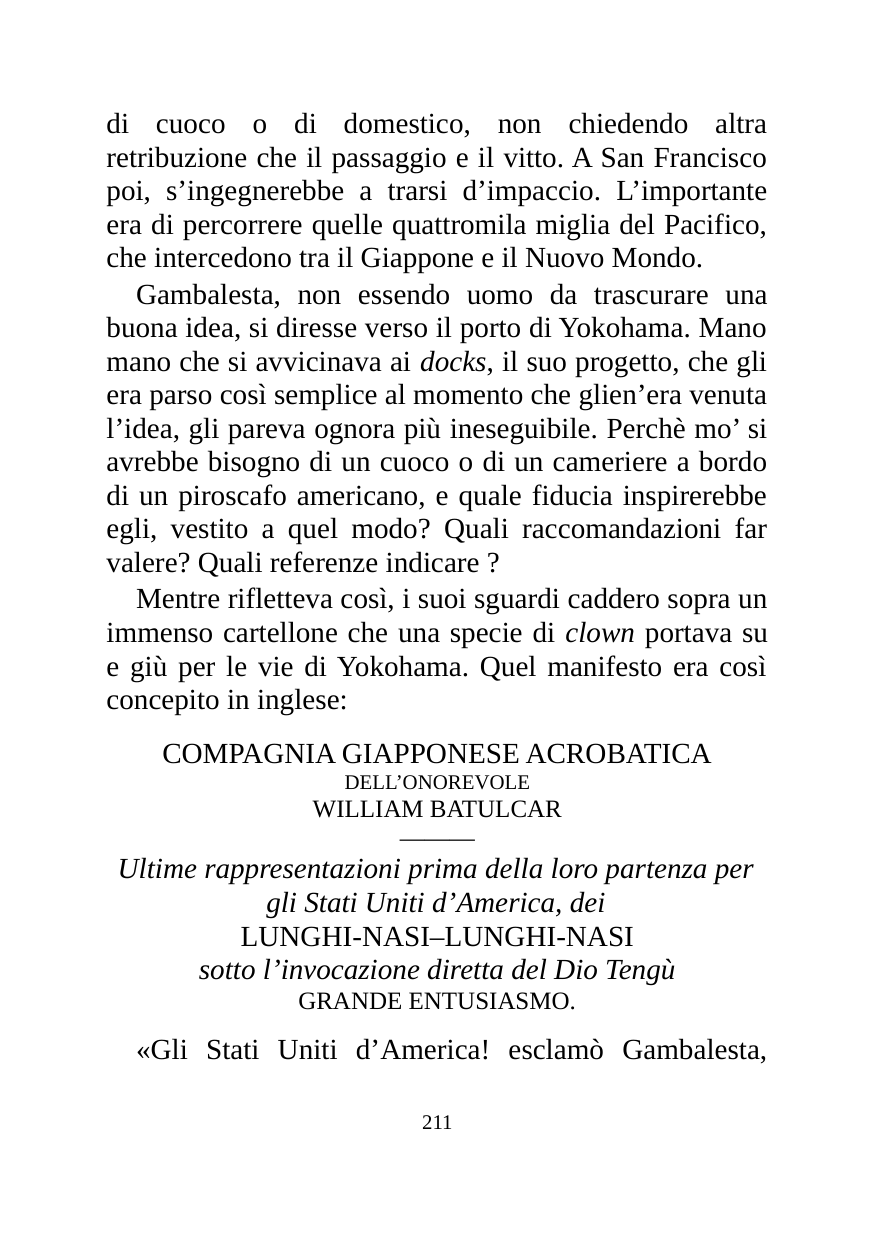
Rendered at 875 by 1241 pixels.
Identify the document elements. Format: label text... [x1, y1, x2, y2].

text di cuoco o di domestico, non chiedendo altra retribuzione che il passaggio e il vitto. A San Francisco poi, s’ingegnerebbe a trarsi d’impaccio. L’importante era di percorrere quelle quattromila miglia del Pacifico, che intercedono tra il Giappone e il Nuovo Mondo. [106, 106, 768, 274]
text COMPAGNIA GIAPPONESE ACROBATICA DELL’ONOREVOLE WILLIAM BATULCAR ——— Ultime rappresentazioni prima della loro partenza per gli Stati Uniti d’America, dei LUNGHI-NASI–LUNGHI-NASI sotto l’invocazione diretta del Dio Tengù GRANDE ENTUSIASMO. [106, 736, 768, 1014]
text Gambalesta, non essendo uomo da trascurare una buona idea, si diresse verso il porto di Yokohama. Mano mano che si avvicinava ai docks, il suo progetto, che gli era parso così semplice al momento che glien’era venuta l’idea, gli pareva ognora più ineseguibile. Perchè mo’ si avrebbe bisogno di un cuoco o di un cameriere a bordo di un piroscafo americano, e quale fiducia inspirerebbe egli, vestito a quel modo? Quali raccomandazioni far valere? Quali referenze indicare ? [106, 277, 768, 579]
text Mentre rifletteva così, i suoi sguardi caddero sopra un immenso cartellone che una specie di clown portava su e giù per le vie di Yokohama. Quel manifesto era così concepito in inglese: [106, 582, 768, 716]
text «Gli Stati Uniti d’America! esclamò Gambalesta, [106, 1032, 768, 1066]
